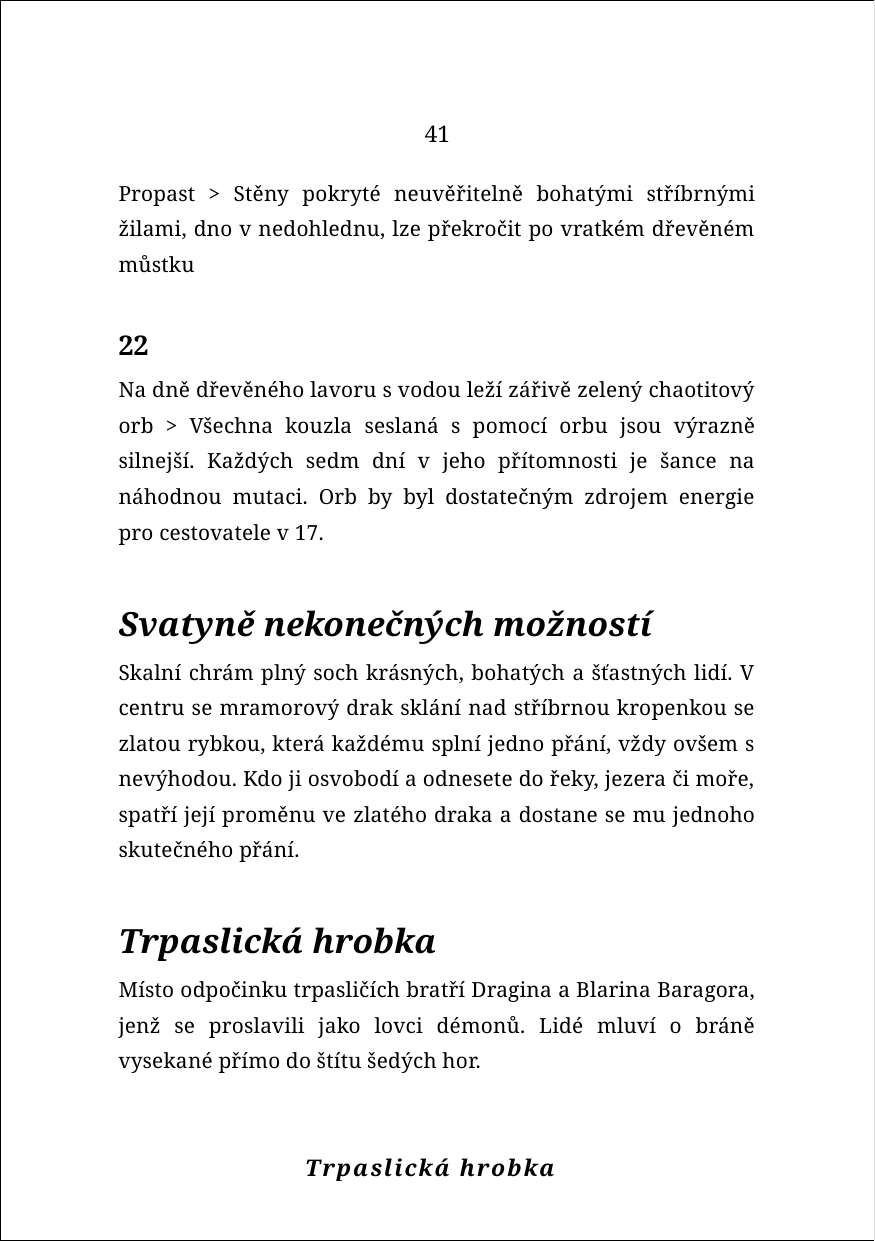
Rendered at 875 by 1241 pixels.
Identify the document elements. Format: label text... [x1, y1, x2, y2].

subtitle 22 [118, 327, 756, 364]
subtitle Svatyně nekonečných možností [118, 600, 756, 646]
text Místo odpočinku trpasličích bratří Dragina a Blarina Baragora, jenž se proslavili jako lovci démonů. Lidé mluví o bráně vysekané přímo do štítu šedých hor. [118, 975, 756, 1075]
text Skalní chrám plný soch krásných, bohatých a šťastných lidí. V centru se mramorový drak sklání nad stříbrnou kropenkou se zlatou rybkou, která každému splní jedno přání, vždy ovšem s nevýhodou. Kdo ji osvobodí a odnesete do řeky, jezera či moře, spatří její proměnu ve zlatého draka a dostane se mu jednoho skutečného přání. [118, 658, 756, 864]
subtitle Trpaslická hrobka [118, 918, 756, 963]
text Propast > Stěny pokryté neuvěřitelně bohatými stříbrnými žilami, dno v nedohlednu, lze překročit po vratkém dřevěném můstku [118, 179, 756, 278]
text Na dně dřevěného lavoru s vodou leží zářivě zelený chaotitový orb > Všechna kouzla seslaná s pomocí orbu jsou výrazně silnejší. Každých sedm dní v jeho přítomnosti je šance na náhodnou mutaci. Orb by byl dostatečným zdrojem energie pro cestovatele v 17. [118, 376, 756, 546]
